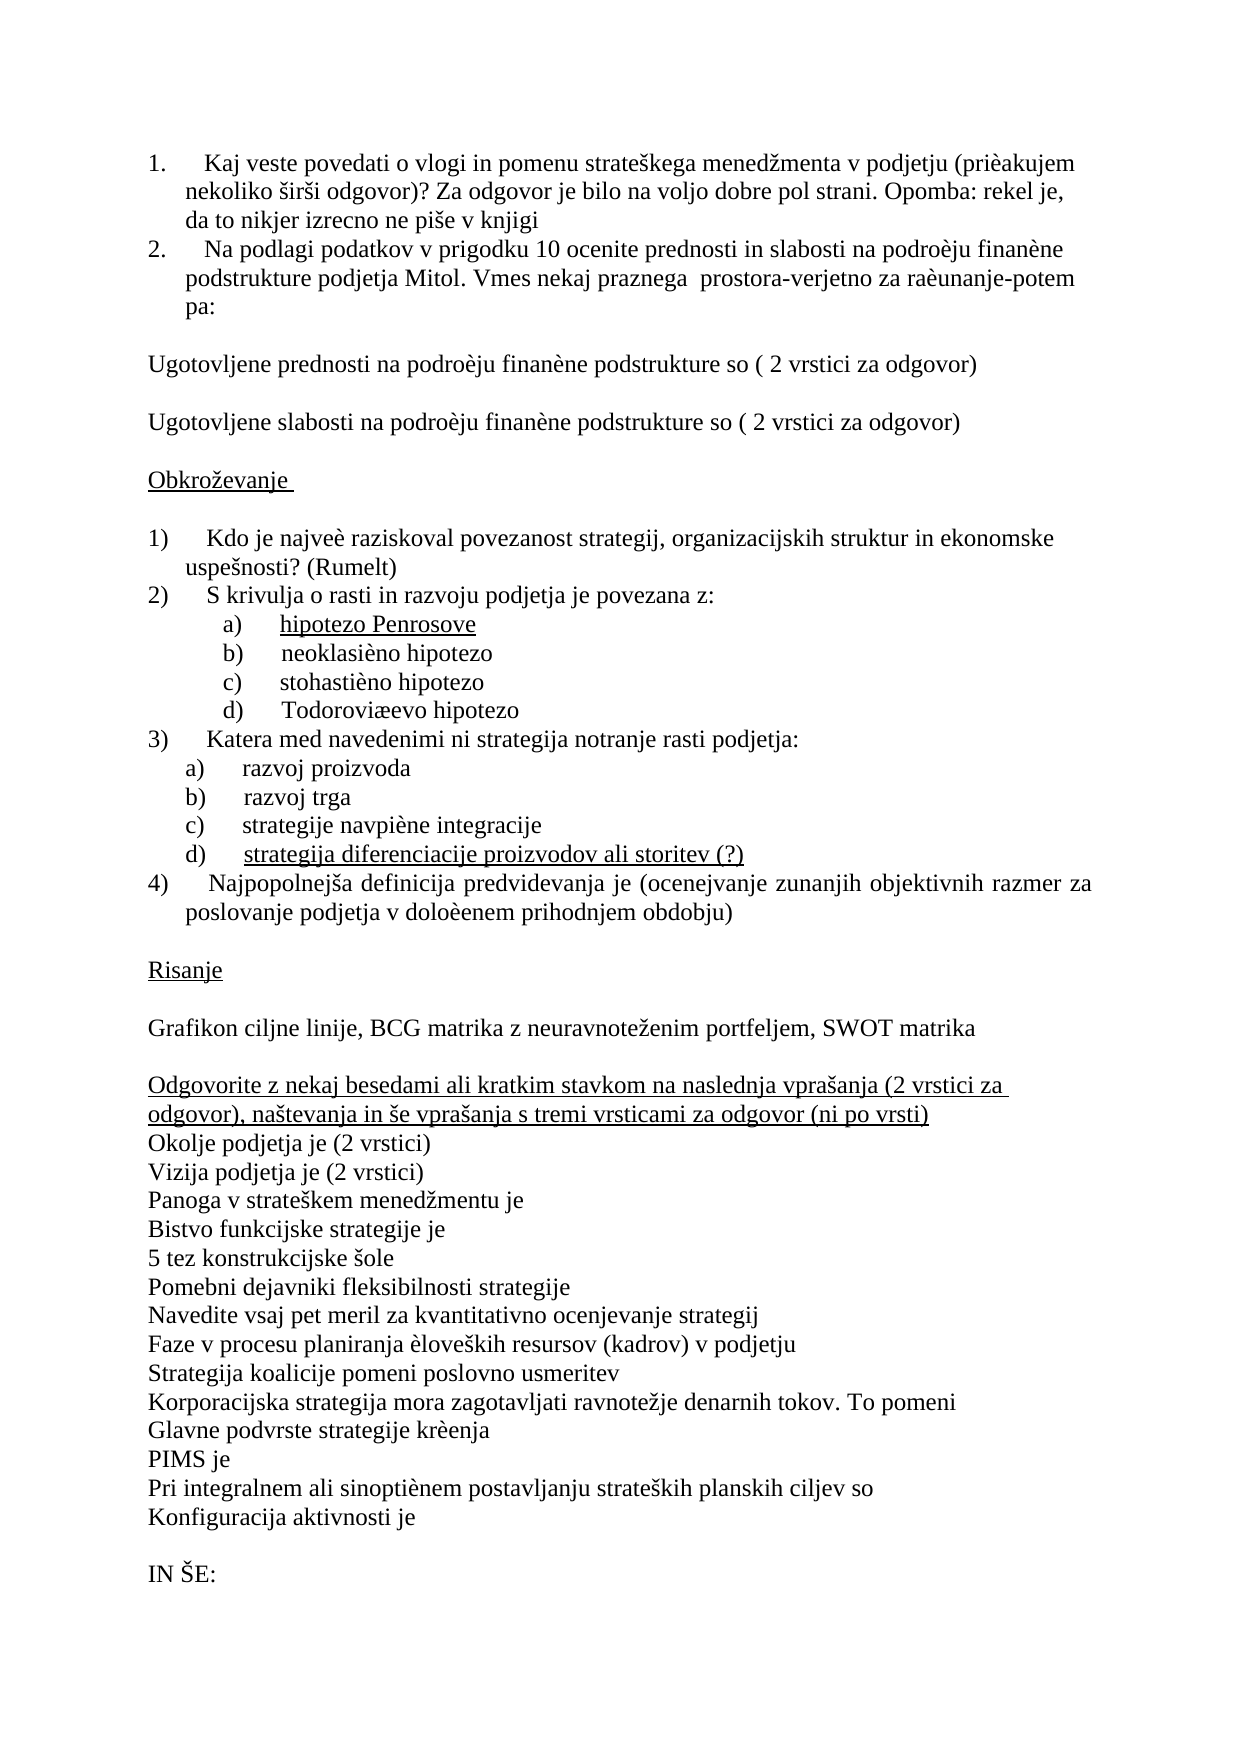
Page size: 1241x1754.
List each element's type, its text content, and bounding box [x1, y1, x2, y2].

text Glavne podvrste strategije krèenja [148, 1416, 1093, 1444]
text Ugotovljene slabosti na podroèju finanène podstrukture so ( 2 vrstici za odgovor) [148, 407, 1093, 436]
text Korporacijska strategija mora zagotavljati ravnotežje denarnih tokov. To pomeni [148, 1387, 1093, 1416]
text 3) Katera med navedenimi ni strategija notranje rasti podjetja: [148, 724, 1093, 753]
text Panoga v strateškem menedžmentu je [148, 1186, 1093, 1214]
text a) hipotezo Penrosove [223, 609, 1093, 638]
text Konfiguracija aktivnosti je [148, 1502, 1093, 1531]
text b) neoklasièno hipotezo [223, 638, 1093, 667]
text Grafikon ciljne linije, BCG matrika z neuravnoteženim portfeljem, SWOT matrika [148, 1013, 1093, 1041]
text 2. Na podlagi podatkov v prigodku 10 ocenite prednosti in slabosti na podroèju finanène podstrukture podjetja Mitol. Vmes nekaj praznega prostora-verjetno za raèunanje-potem pa: [148, 234, 1093, 320]
text Bistvo funkcijske strategije je [148, 1214, 1093, 1243]
text Pri integralnem ali sinoptiènem postavljanju strateških planskih ciljev so [148, 1473, 1093, 1502]
text c) strategije navpiène integracije [185, 811, 1093, 839]
text Okolje podjetja je (2 vrstici) [148, 1128, 1093, 1157]
text IN ŠE: [148, 1559, 1093, 1588]
text Strategija koalicije pomeni poslovno usmeritev [148, 1358, 1093, 1387]
text Ugotovljene prednosti na podroèju finanène podstrukture so ( 2 vrstici za odgovor) [148, 349, 1093, 378]
text d) strategija diferenciacije proizvodov ali storitev (?) [185, 839, 1093, 868]
text 5 tez konstrukcijske šole [148, 1243, 1093, 1272]
text d) Todoroviæevo hipotezo [223, 696, 1093, 724]
text b) razvoj trga [185, 782, 1093, 811]
text a) razvoj proizvoda [185, 753, 1093, 782]
text PIMS je [148, 1444, 1093, 1473]
text Navedite vsaj pet meril za kvantitativno ocenjevanje strategij [148, 1301, 1093, 1329]
text Faze v procesu planiranja èloveških resursov (kadrov) v podjetju [148, 1329, 1093, 1358]
text 2) S krivulja o rasti in razvoju podjetja je povezana z: [148, 581, 1093, 609]
text 1) Kdo je najveè raziskoval povezanost strategij, organizacijskih struktur in ekonomske uspešnosti? (Rumelt) [148, 523, 1093, 581]
text Odgovorite z nekaj besedami ali kratkim stavkom na naslednja vprašanja (2 vrstici za odgovor), naštevanja in še vprašanja s tremi vrsticami za odgovor (ni po vrsti) [148, 1071, 1093, 1128]
text 4) Najpopolnejša definicija predvidevanja je (ocenejvanje zunanjih objektivnih razmer za poslovanje podjetja v doloèenem prihodnjem obdobju) [148, 868, 1093, 926]
text Risanje [148, 955, 1093, 983]
text Vizija podjetja je (2 vrstici) [148, 1157, 1093, 1186]
text c) stohastièno hipotezo [223, 667, 1093, 696]
text 1. Kaj veste povedati o vlogi in pomenu strateškega menedžmenta v podjetju (prièakujem nekoliko širši odgovor)? Za odgovor je bilo na voljo dobre pol strani. Opomba: rekel je, da to nikjer izrecno ne piše v knjigi [148, 148, 1093, 234]
text Pomebni dejavniki fleksibilnosti strategije [148, 1272, 1093, 1301]
text Obkroževanje [148, 465, 1093, 494]
